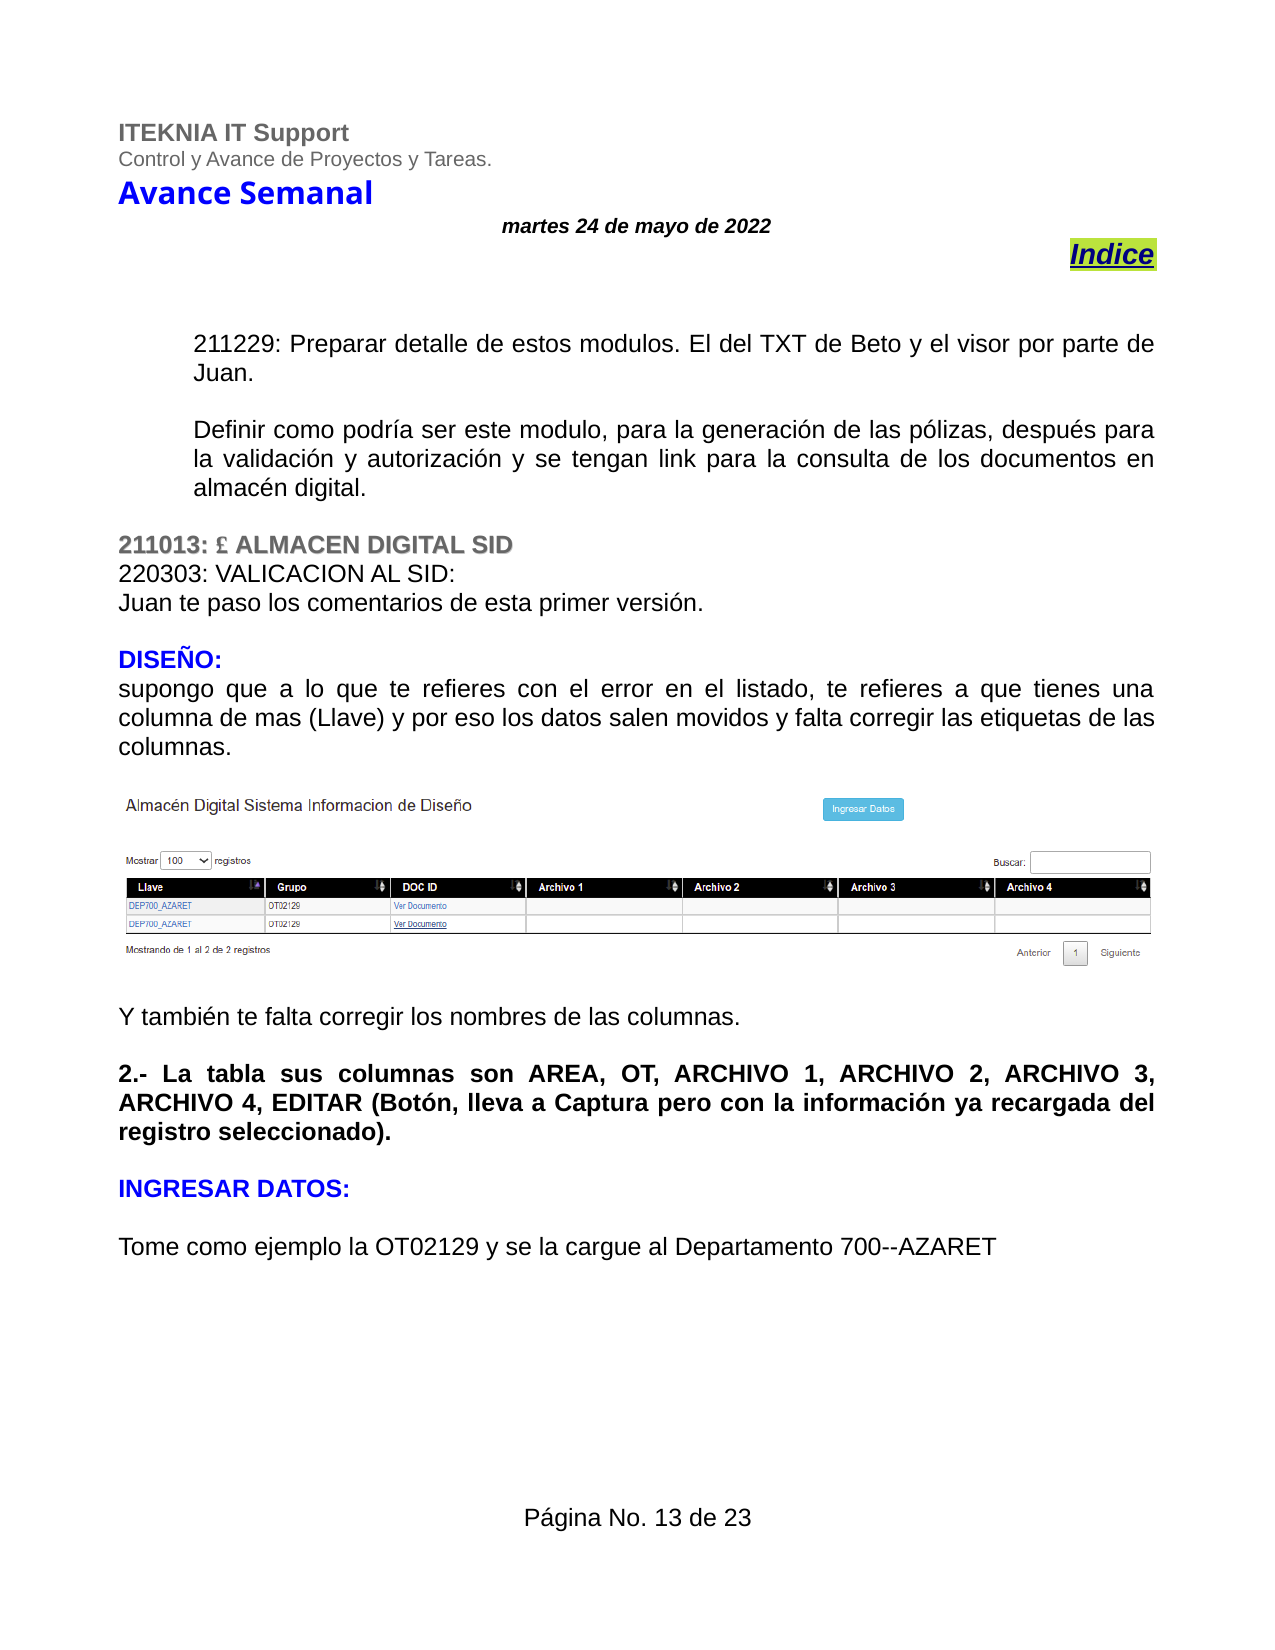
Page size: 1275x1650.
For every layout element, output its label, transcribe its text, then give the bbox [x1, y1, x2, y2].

text Definir como podría ser este modulo, para la generación de las pólizas, después para la validación y autorización y se tengan link para la consulta de los documentos en almacén digital. [193, 415, 1157, 502]
text 220303: VALICACION AL SID: [118, 559, 1157, 588]
text 211229: Preparar detalle de estos modulos. El del TXT de Beto y el visor por parte de Juan. [193, 329, 1157, 387]
picture [118, 789, 1157, 973]
text Tome como ejemplo la OT02129 y se la cargue al Departamento 700--AZARET [118, 1232, 1157, 1260]
text Y también te falta corregir los nombres de las columnas. [118, 1002, 1157, 1030]
text DISEÑO: [118, 646, 1157, 674]
text INGRESAR DATOS: [118, 1174, 1157, 1203]
text 2.- La tabla sus columnas son AREA, OT, ARCHIVO 1, ARCHIVO 2, ARCHIVO 3, ARCHIVO 4, EDITAR (Botón, lleva a Captura pero con la información ya recargada del registro seleccionado). [118, 1059, 1157, 1145]
text Juan te paso los comentarios de esta primer versión. [118, 588, 1157, 617]
subtitle 211013: £ ALMACEN DIGITAL SID [118, 530, 1157, 559]
text supongo que a lo que te refieres con el error en el listado, te refieres a que tienes una columna de mas (Llave) y por eso los datos salen movidos y falta corregir las etiquetas de las columnas. [118, 674, 1157, 761]
